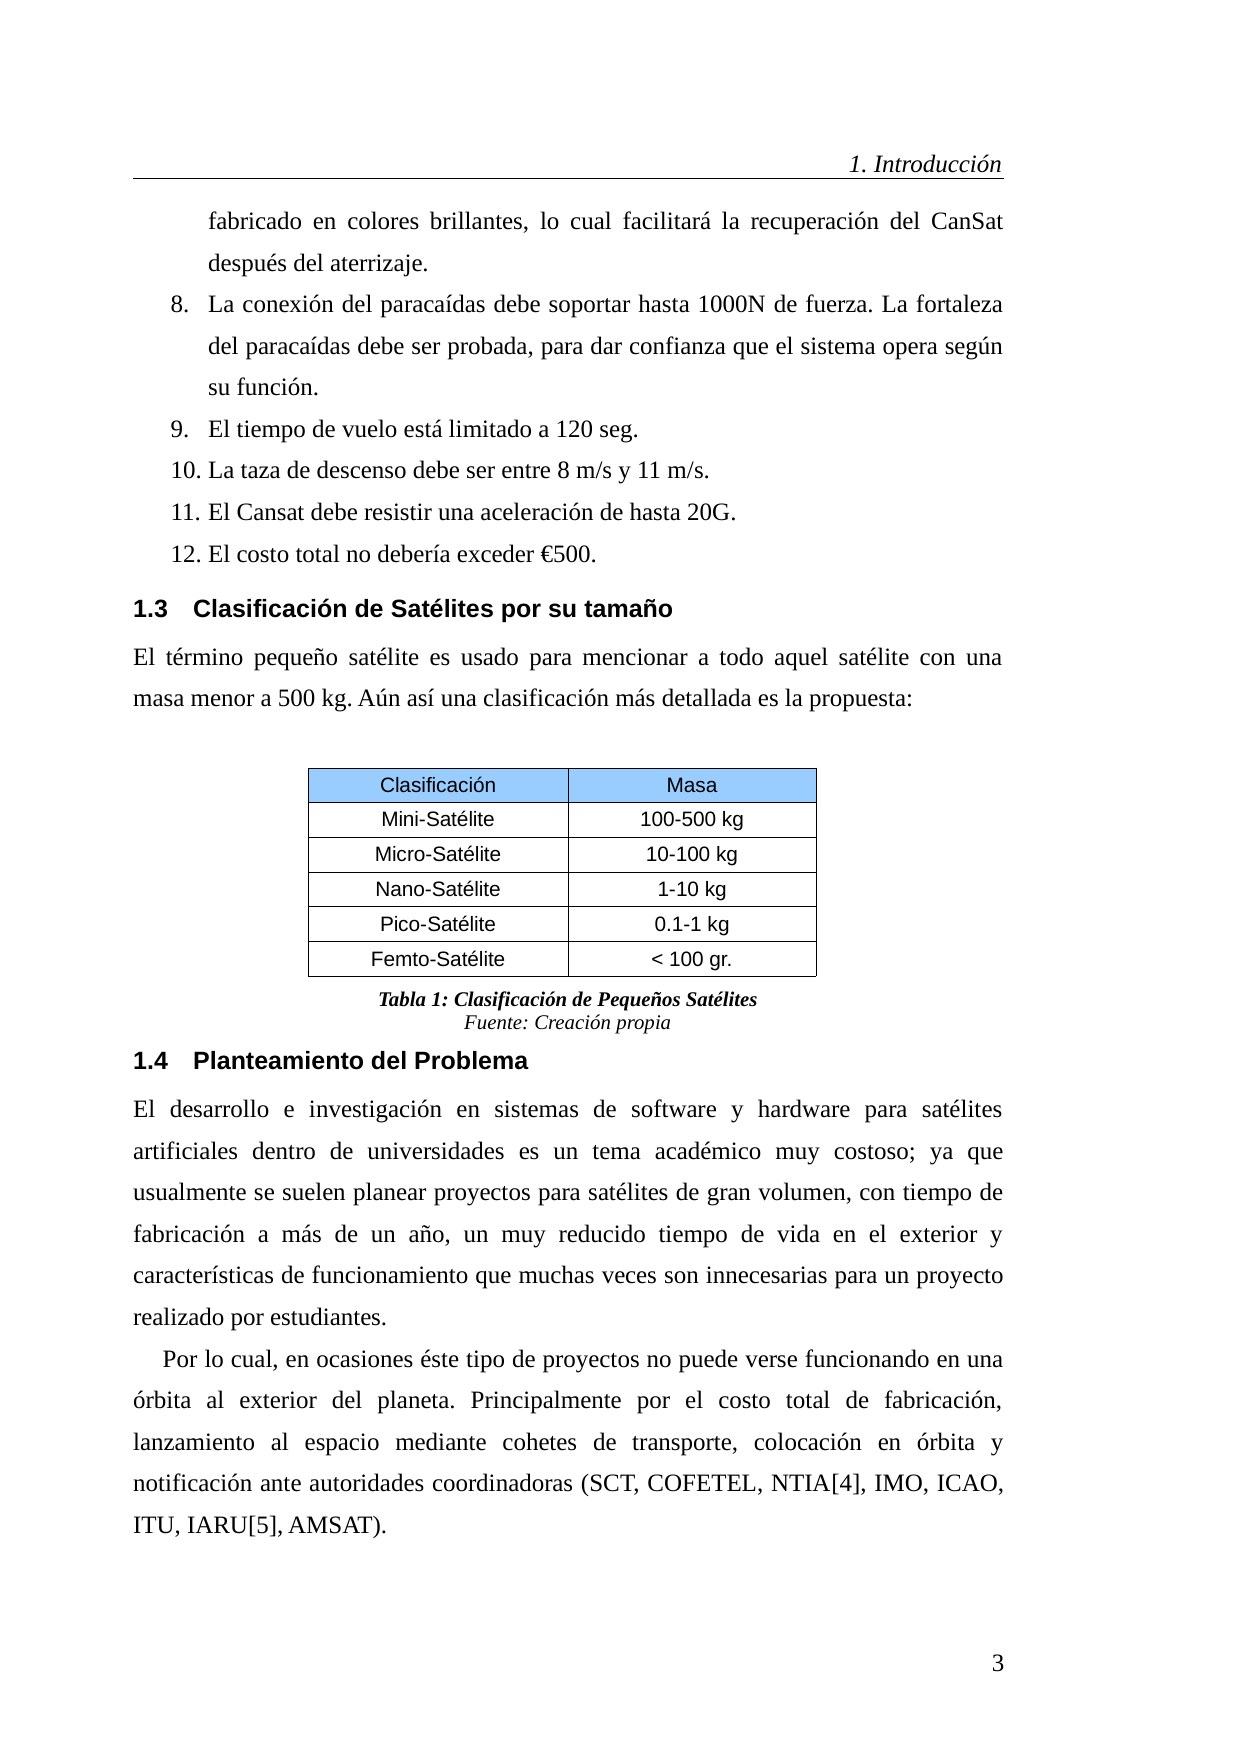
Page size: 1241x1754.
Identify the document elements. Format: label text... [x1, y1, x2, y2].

text El término pequeño satélite es usado para mencionar a todo aquel satélite con una masa menor a 500 kg. Aún así una clasificación más detallada es la propuesta: [133, 643, 1004, 712]
list El costo total no debería exceder €500. [170, 540, 1004, 567]
table_cell Micro-Satélite [309, 838, 568, 872]
list fabricado en colores brillantes, lo cual facilitará la recuperación del CanSat después del aterrizaje. [170, 207, 1004, 277]
table_cell 10-100 kg [569, 838, 816, 872]
list La conexión del paracaídas debe soportar hasta 1000N de fuerza. La fortaleza del paracaídas debe ser probada, para dar confianza que el sistema opera según su función. [170, 290, 1004, 401]
subtitle Clasificación de Satélites por su tamaño [133, 594, 1004, 622]
table_cell Pico-Satélite [309, 907, 568, 941]
table_cell 1-10 kg [569, 873, 816, 906]
text Tabla 1: Clasificación de Pequeños Satélites [133, 988, 1004, 1011]
table_cell 0.1-1 kg [569, 907, 816, 941]
table_cell Mini-Satélite [309, 803, 568, 837]
table_cell Femto-Satélite [309, 942, 568, 976]
subtitle Planteamiento del Problema [133, 1047, 1004, 1075]
list El Cansat debe resistir una aceleración de hasta 20G. [170, 498, 1004, 526]
text Fuente: Creación propia [133, 1011, 1004, 1034]
table_header Masa [569, 769, 816, 802]
table_header Clasificación [309, 769, 568, 802]
text El desarrollo e investigación en sistemas de software y hardware para satélites artificiales dentro de universidades es un tema académico muy costoso; ya que usualmente se suelen planear proyectos para satélites de gran volumen, con tiempo de fabricación a más de un año, un muy reducido tiempo de vida en el exterior y características de funcionamiento que muchas veces son innecesarias para un proyecto realizado por estudiantes. [133, 1095, 1004, 1331]
list La taza de descenso debe ser entre 8 m/s y 11 m/s. [170, 457, 1004, 484]
text Por lo cual, en ocasiones éste tipo de proyectos no puede verse funcionando en una órbita al exterior del planeta. Principalmente por el costo total de fabricación, lanzamiento al espacio mediante cohetes de transporte, colocación en órbita y notificación ante autoridades coordinadoras (SCT, COFETEL, NTIA[5], IMO, ICAO, ITU, IARU[6], AMSAT). [133, 1345, 1004, 1539]
table_cell Nano-Satélite [309, 873, 568, 906]
table_cell < 100 gr. [569, 942, 816, 976]
list El tiempo de vuelo está limitado a 120 seg. [170, 415, 1004, 443]
table_cell 100-500 kg [569, 803, 816, 837]
